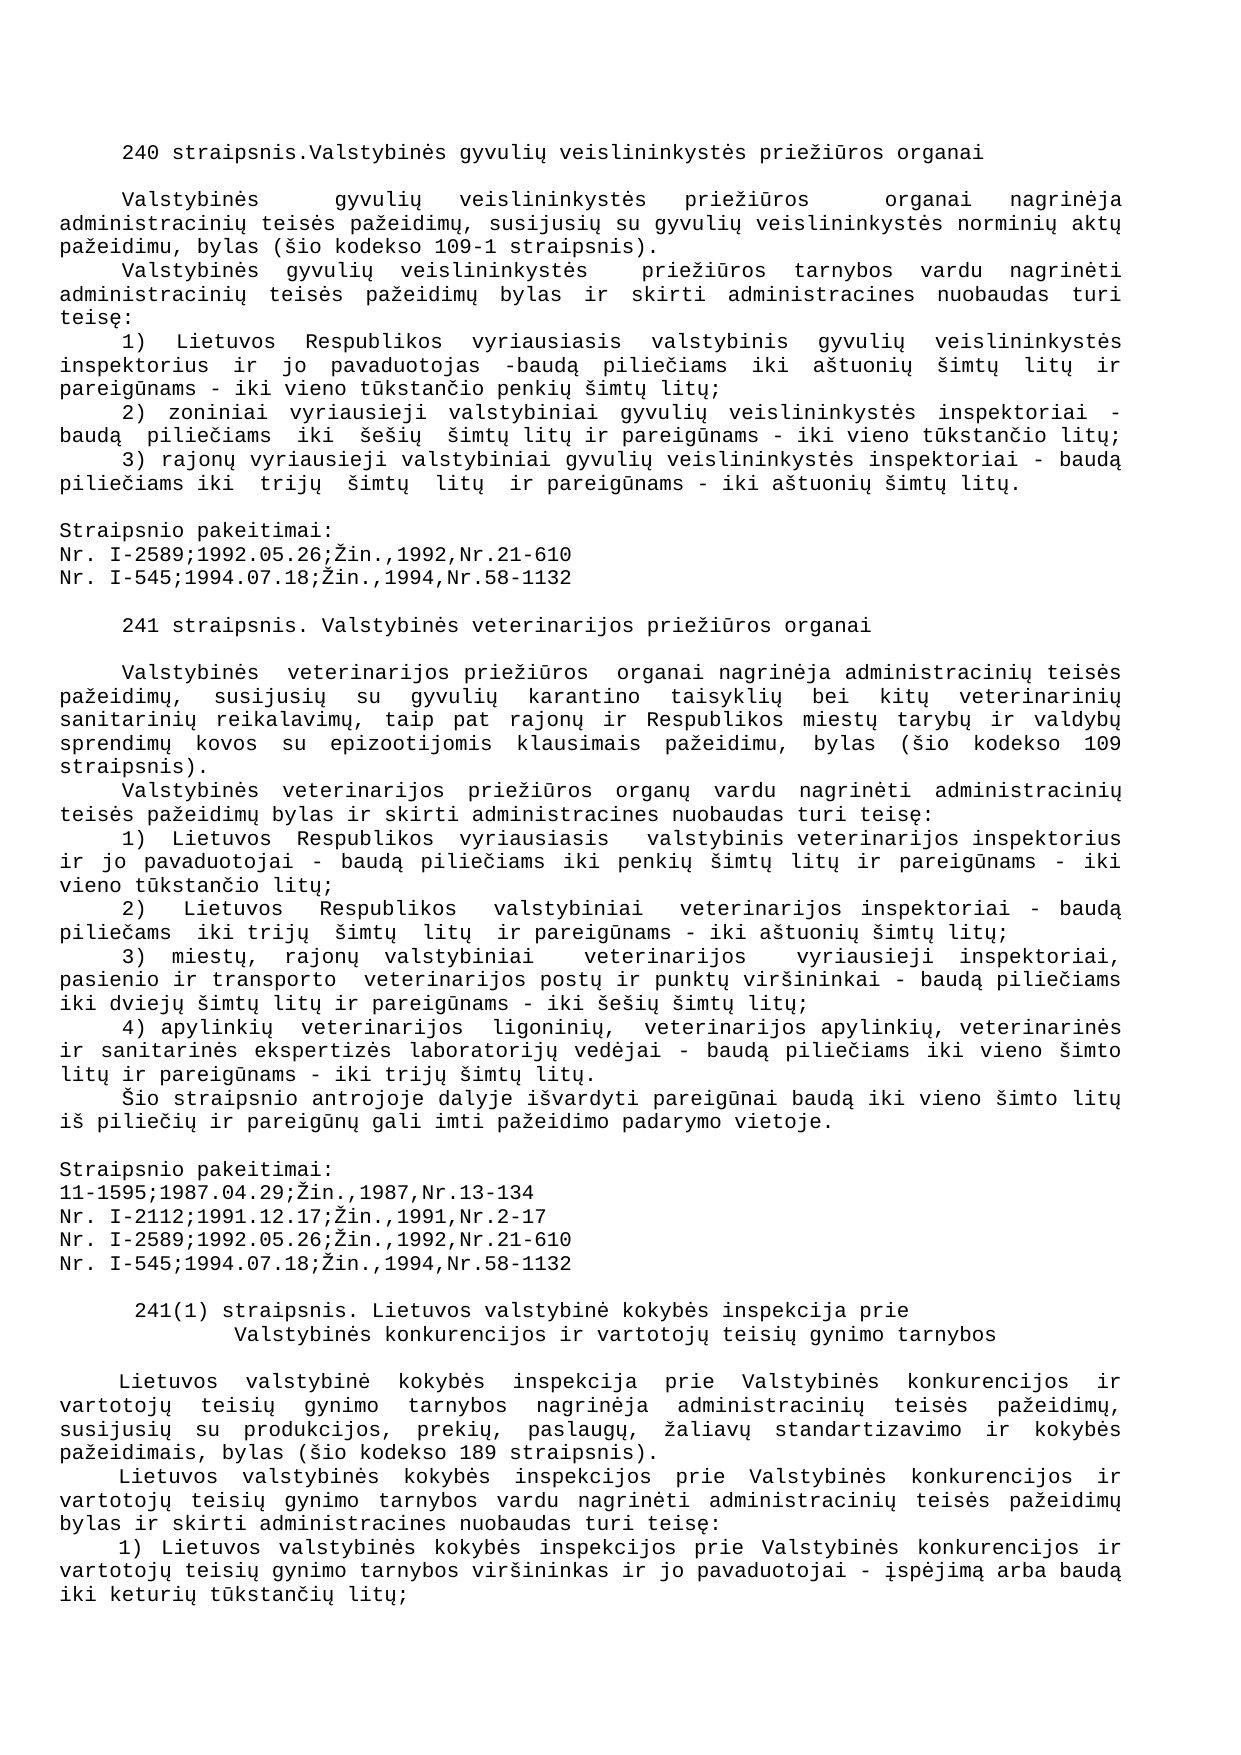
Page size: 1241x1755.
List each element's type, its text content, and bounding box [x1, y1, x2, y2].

text Valstybinės gyvulių veislininkystės priežiūros organai nagrinėja administracinių teisės pažeidimų, susijusių su gyvulių veislininkystės norminių aktų pažeidimu, bylas (šio kodekso 109-1 straipsnis). [59, 189, 1122, 260]
text Lietuvos valstybinė kokybės inspekcija prie Valstybinės konkurencijos ir vartotojų teisių gynimo tarnybos nagrinėja administracinių teisės pažeidimų, susijusių su produkcijos, prekių, paslaugų, žaliavų standartizavimo ir kokybės pažeidimais, bylas (šio kodekso 189 straipsnis). [59, 1371, 1122, 1466]
text Lietuvos valstybinės kokybės inspekcijos prie Valstybinės konkurencijos ir vartotojų teisių gynimo tarnybos vardu nagrinėti administracinių teisės pažeidimų bylas ir skirti administracines nuobaudas turi teisę: [59, 1466, 1122, 1537]
text 241(1) straipsnis. Lietuvos valstybinė kokybės inspekcija prie [59, 1300, 1122, 1324]
text 11-1595;1987.04.29;Žin.,1987,Nr.13-134 [59, 1182, 1122, 1206]
text Valstybinės gyvulių veislininkystės priežiūros tarnybos vardu nagrinėti administracinių teisės pažeidimų bylas ir skirti administracines nuobaudas turi teisę: [59, 260, 1122, 331]
text Valstybinės veterinarijos priežiūros organai nagrinėja administracinių teisės pažeidimų, susijusių su gyvulių karantino taisyklių bei kitų veterinarinių sanitarinių reikalavimų, taip pat rajonų ir Respublikos miestų tarybų ir valdybų sprendimų kovos su epizootijomis klausimais pažeidimu, bylas (šio kodekso 109 straipsnis). [59, 662, 1122, 780]
text Straipsnio pakeitimai: [59, 1158, 1122, 1182]
text 241 straipsnis. Valstybinės veterinarijos priežiūros organai [59, 615, 1122, 638]
text Nr. I-2112;1991.12.17;Žin.,1991,Nr.2-17 [59, 1206, 1122, 1229]
text Nr. I-545;1994.07.18;Žin.,1994,Nr.58-1132 [59, 567, 1122, 591]
text 3) miestų, rajonų valstybiniai veterinarijos vyriausieji inspektoriai, pasienio ir transporto veterinarijos postų ir punktų viršininkai - baudą piliečiams iki dviejų šimtų litų ir pareigūnams - iki šešių šimtų litų; [59, 946, 1122, 1017]
text Nr. I-2589;1992.05.26;Žin.,1992,Nr.21-610 [59, 544, 1122, 567]
text Nr. I-545;1994.07.18;Žin.,1994,Nr.58-1132 [59, 1253, 1122, 1277]
text 1) Lietuvos Respublikos vyriausiasis valstybinis gyvulių veislininkystės inspektorius ir jo pavaduotojas -baudą piliečiams iki aštuonių šimtų litų ir pareigūnams - iki vieno tūkstančio penkių šimtų litų; [59, 331, 1122, 402]
text 1) Lietuvos valstybinės kokybės inspekcijos prie Valstybinės konkurencijos ir vartotojų teisių gynimo tarnybos viršininkas ir jo pavaduotojai - įspėjimą arba baudą iki keturių tūkstančių litų; [59, 1537, 1122, 1608]
text Šio straipsnio antrojoje dalyje išvardyti pareigūnai baudą iki vieno šimto litų iš piliečių ir pareigūnų gali imti pažeidimo padarymo vietoje. [59, 1088, 1122, 1135]
text 240 straipsnis.Valstybinės gyvulių veislininkystės priežiūros organai [59, 142, 1122, 165]
text 2) Lietuvos Respublikos valstybiniai veterinarijos inspektoriai - baudą piliečams iki trijų šimtų litų ir pareigūnams - iki aštuonių šimtų litų; [59, 898, 1122, 946]
text Nr. I-2589;1992.05.26;Žin.,1992,Nr.21-610 [59, 1229, 1122, 1253]
text Straipsnio pakeitimai: [59, 520, 1122, 544]
text Valstybinės konkurencijos ir vartotojų teisių gynimo tarnybos [59, 1324, 1122, 1348]
text 2) zoniniai vyriausieji valstybiniai gyvulių veislininkystės inspektoriai - baudą piliečiams iki šešių šimtų litų ir pareigūnams - iki vieno tūkstančio litų; [59, 402, 1122, 449]
text Valstybinės veterinarijos priežiūros organų vardu nagrinėti administracinių teisės pažeidimų bylas ir skirti administracines nuobaudas turi teisę: [59, 780, 1122, 827]
text 1) Lietuvos Respublikos vyriausiasis valstybinis veterinarijos inspektorius ir jo pavaduotojai - baudą piliečiams iki penkių šimtų litų ir pareigūnams - iki vieno tūkstančio litų; [59, 827, 1122, 898]
text 3) rajonų vyriausieji valstybiniai gyvulių veislininkystės inspektoriai - baudą piliečiams iki trijų šimtų litų ir pareigūnams - iki aštuonių šimtų litų. [59, 449, 1122, 496]
text 4) apylinkių veterinarijos ligoninių, veterinarijos apylinkių, veterinarinės ir sanitarinės ekspertizės laboratorijų vedėjai - baudą piliečiams iki vieno šimto litų ir pareigūnams - iki trijų šimtų litų. [59, 1017, 1122, 1088]
